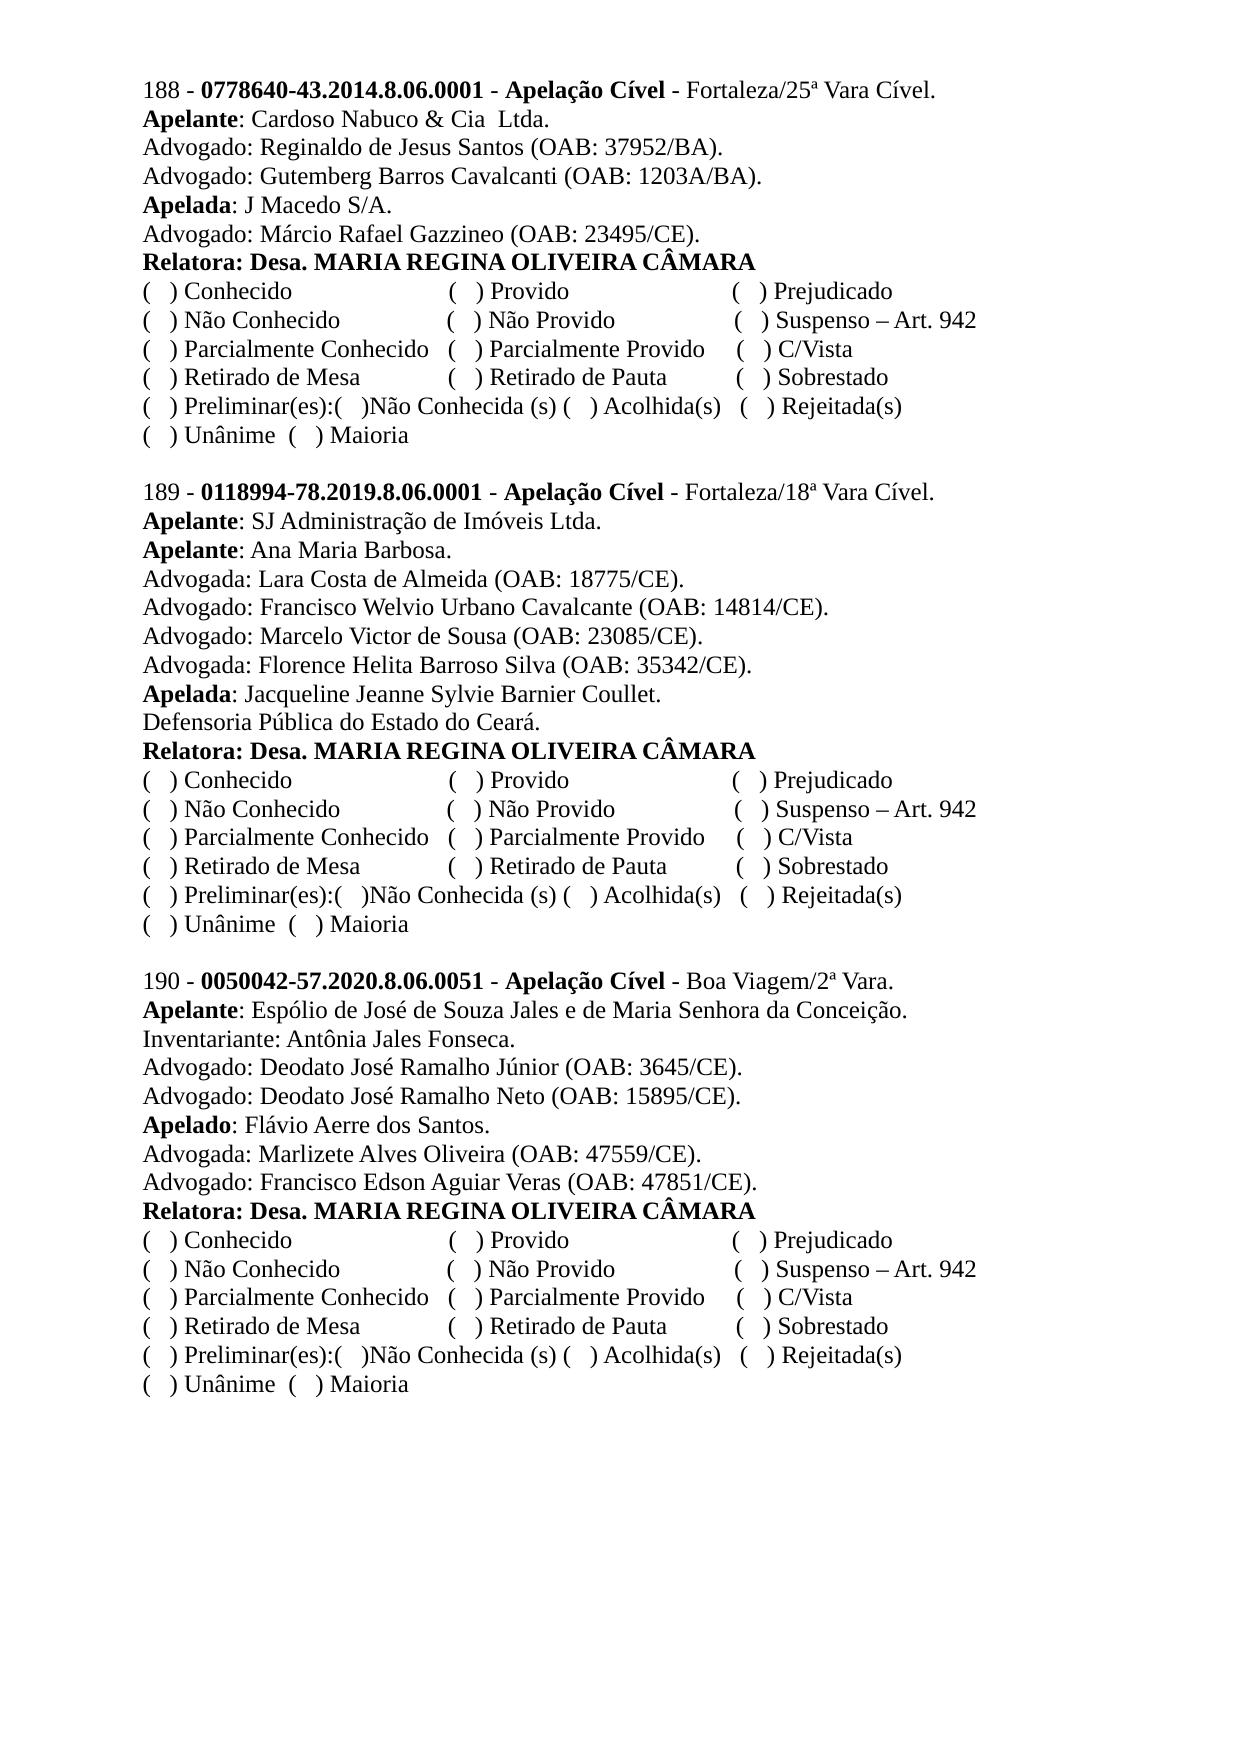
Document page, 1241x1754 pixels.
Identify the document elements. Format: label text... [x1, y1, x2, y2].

text 188 - 0778640-43.2014.8.06.0001 - Apelação Cível - Fortaleza/25ª Vara Cível. [142, 75, 1141, 104]
text Apelante: Ana Maria Barbosa. [142, 535, 1141, 564]
text Advogado: Gutemberg Barros Cavalcanti (OAB: 1203A/BA). [142, 161, 1141, 190]
text Relatora: Desa. MARIA REGINA OLIVEIRA CÂMARA [142, 247, 1141, 276]
text Apelante: SJ Administração de Imóveis Ltda. [142, 506, 1141, 535]
text ( ) Conhecido ( ) Provido ( ) Prejudicado [142, 1225, 1141, 1254]
text ( ) Preliminar(es):( )Não Conhecida (s) ( ) Acolhida(s) ( ) Rejeitada(s) [142, 1340, 1158, 1369]
text Advogado: Deodato José Ramalho Júnior (OAB: 3645/CE). [142, 1052, 1141, 1081]
text ( ) Não Conhecido ( ) Não Provido ( ) Suspenso – Art. 942 [142, 1254, 1158, 1282]
text ( ) Unânime ( ) Maioria [142, 909, 1158, 937]
text Inventariante: Antônia Jales Fonseca. [142, 1024, 1141, 1052]
text Relatora: Desa. MARIA REGINA OLIVEIRA CÂMARA [142, 1196, 1141, 1225]
text Defensoria Pública do Estado do Ceará. [142, 707, 1141, 736]
text Advogada: Lara Costa de Almeida (OAB: 18775/CE). [142, 564, 1141, 592]
text Apelada: J Macedo S/A. [142, 190, 1141, 219]
text ( ) Unânime ( ) Maioria [142, 420, 1158, 449]
text Advogado: Márcio Rafael Gazzineo (OAB: 23495/CE). [142, 219, 1141, 247]
text ( ) Conhecido ( ) Provido ( ) Prejudicado [142, 765, 1141, 794]
text ( ) Unânime ( ) Maioria [142, 1369, 1158, 1397]
text Apelante: Espólio de José de Souza Jales e de Maria Senhora da Conceição. [142, 995, 1141, 1024]
text ( ) Não Conhecido ( ) Não Provido ( ) Suspenso – Art. 942 [142, 794, 1158, 822]
text ( ) Retirado de Mesa ( ) Retirado de Pauta ( ) Sobrestado [142, 851, 1158, 880]
text Apelada: Jacqueline Jeanne Sylvie Barnier Coullet. [142, 679, 1141, 707]
text ( ) Conhecido ( ) Provido ( ) Prejudicado [142, 276, 1141, 305]
text ( ) Parcialmente Conhecido ( ) Parcialmente Provido ( ) C/Vista [142, 334, 1158, 362]
text ( ) Preliminar(es):( )Não Conhecida (s) ( ) Acolhida(s) ( ) Rejeitada(s) [142, 391, 1158, 420]
text Relatora: Desa. MARIA REGINA OLIVEIRA CÂMARA [142, 736, 1141, 765]
text Advogada: Marlizete Alves Oliveira (OAB: 47559/CE). [142, 1139, 1141, 1167]
text Advogado: Reginaldo de Jesus Santos (OAB: 37952/BA). [142, 132, 1141, 161]
text Advogado: Deodato José Ramalho Neto (OAB: 15895/CE). [142, 1081, 1141, 1110]
text Apelado: Flávio Aerre dos Santos. [142, 1110, 1141, 1139]
text Advogada: Florence Helita Barroso Silva (OAB: 35342/CE). [142, 650, 1141, 679]
text Advogado: Francisco Welvio Urbano Cavalcante (OAB: 14814/CE). [142, 592, 1141, 621]
text 190 - 0050042-57.2020.8.06.0051 - Apelação Cível - Boa Viagem/2ª Vara. [142, 966, 1141, 995]
text ( ) Preliminar(es):( )Não Conhecida (s) ( ) Acolhida(s) ( ) Rejeitada(s) [142, 880, 1158, 909]
text Apelante: Cardoso Nabuco & Cia Ltda. [142, 104, 1141, 132]
text ( ) Parcialmente Conhecido ( ) Parcialmente Provido ( ) C/Vista [142, 1282, 1158, 1311]
text 189 - 0118994-78.2019.8.06.0001 - Apelação Cível - Fortaleza/18ª Vara Cível. [142, 477, 1141, 506]
text ( ) Parcialmente Conhecido ( ) Parcialmente Provido ( ) C/Vista [142, 822, 1158, 851]
text Advogado: Marcelo Victor de Sousa (OAB: 23085/CE). [142, 621, 1141, 650]
text Advogado: Francisco Edson Aguiar Veras (OAB: 47851/CE). [142, 1167, 1141, 1196]
text ( ) Retirado de Mesa ( ) Retirado de Pauta ( ) Sobrestado [142, 362, 1158, 391]
text ( ) Não Conhecido ( ) Não Provido ( ) Suspenso – Art. 942 [142, 305, 1158, 334]
text ( ) Retirado de Mesa ( ) Retirado de Pauta ( ) Sobrestado [142, 1311, 1158, 1340]
